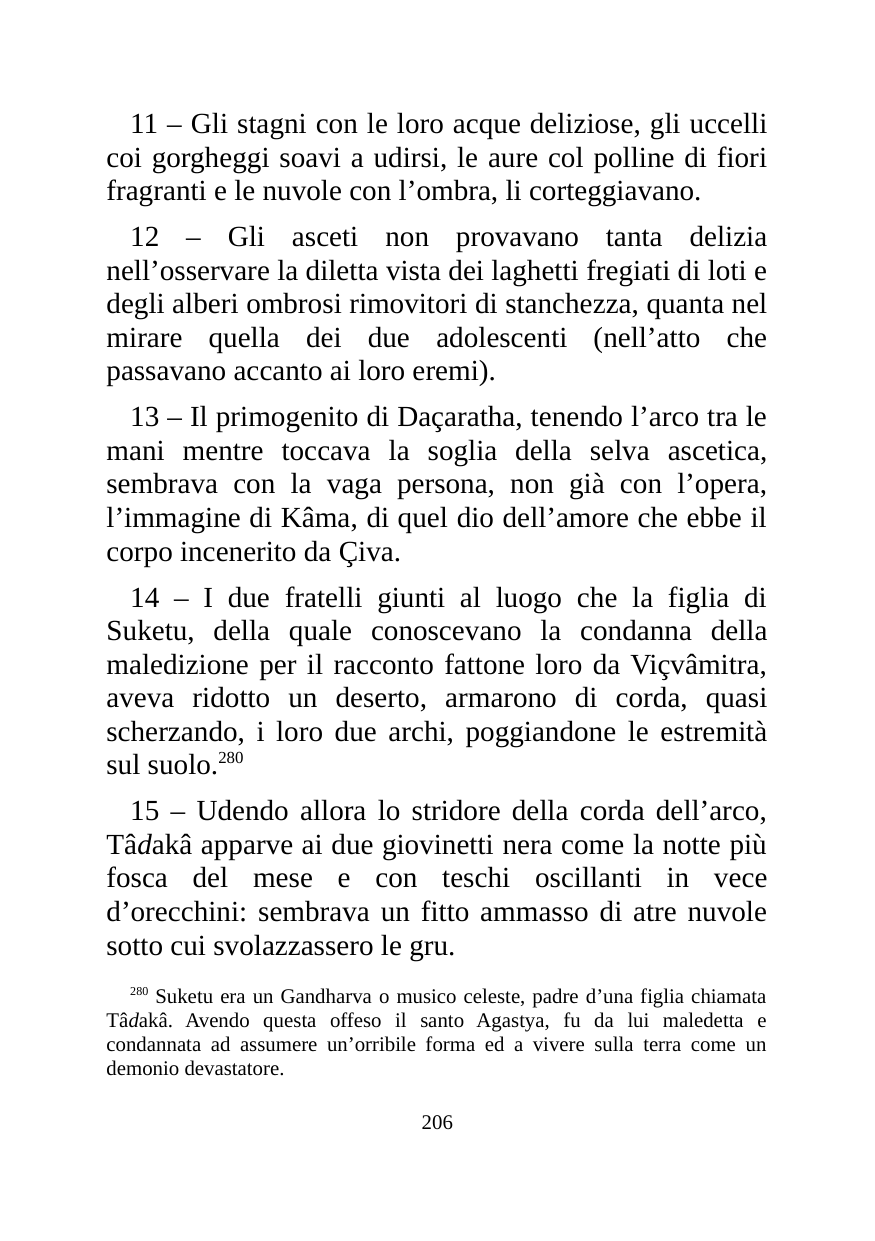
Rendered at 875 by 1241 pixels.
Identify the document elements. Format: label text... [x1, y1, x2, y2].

text 11 – Gli stagni con le loro acque deliziose, gli uccelli coi gorgheggi soavi a udirsi, le aure col polline di fiori fragranti e le nuvole con l’ombra, li corteggiavano. [106, 106, 768, 207]
text 15 – Udendo allora lo stridore della corda dell’arco, Tâdakâ apparve ai due giovinetti nera come la notte più fosca del mese e con teschi oscillanti in vece d’orecchini: sembrava un fitto ammasso di atre nuvole sotto cui svolazzassero le gru. [106, 793, 768, 961]
text 12 – Gli asceti non provavano tanta delizia nell’osservare la diletta vista dei laghetti fregiati di loti e degli alberi ombrosi rimovitori di stanchezza, quanta nel mirare quella dei due adolescenti (nell’atto che passavano accanto ai loro eremi). [106, 219, 768, 387]
text 13 – Il primogenito di Daçaratha, tenendo l’arco tra le mani mentre toccava la soglia della selva ascetica, sembrava con la vaga persona, non già con l’opera, l’immagine di Kâma, di quel dio dell’amore che ebbe il corpo incenerito da Çiva. [106, 399, 768, 567]
text 14 – I due fratelli giunti al luogo che la figlia di Suketu, della quale conoscevano la condanna della maledizione per il racconto fattone loro da Viçvâmitra, aveva ridotto un deserto, armarono di corda, quasi scherzando, i loro due archi, poggiandone le estremità sul suolo. [106, 580, 768, 781]
text Suketu era un Gandharva o musico celeste, padre d’una figlia chiamata Tâdakâ. Avendo questa offeso il santo Agastya, fu da lui maledetta e condannata ad assumere un’orribile forma ed a vivere sulla terra come un demonio devastatore. [106, 984, 768, 1080]
